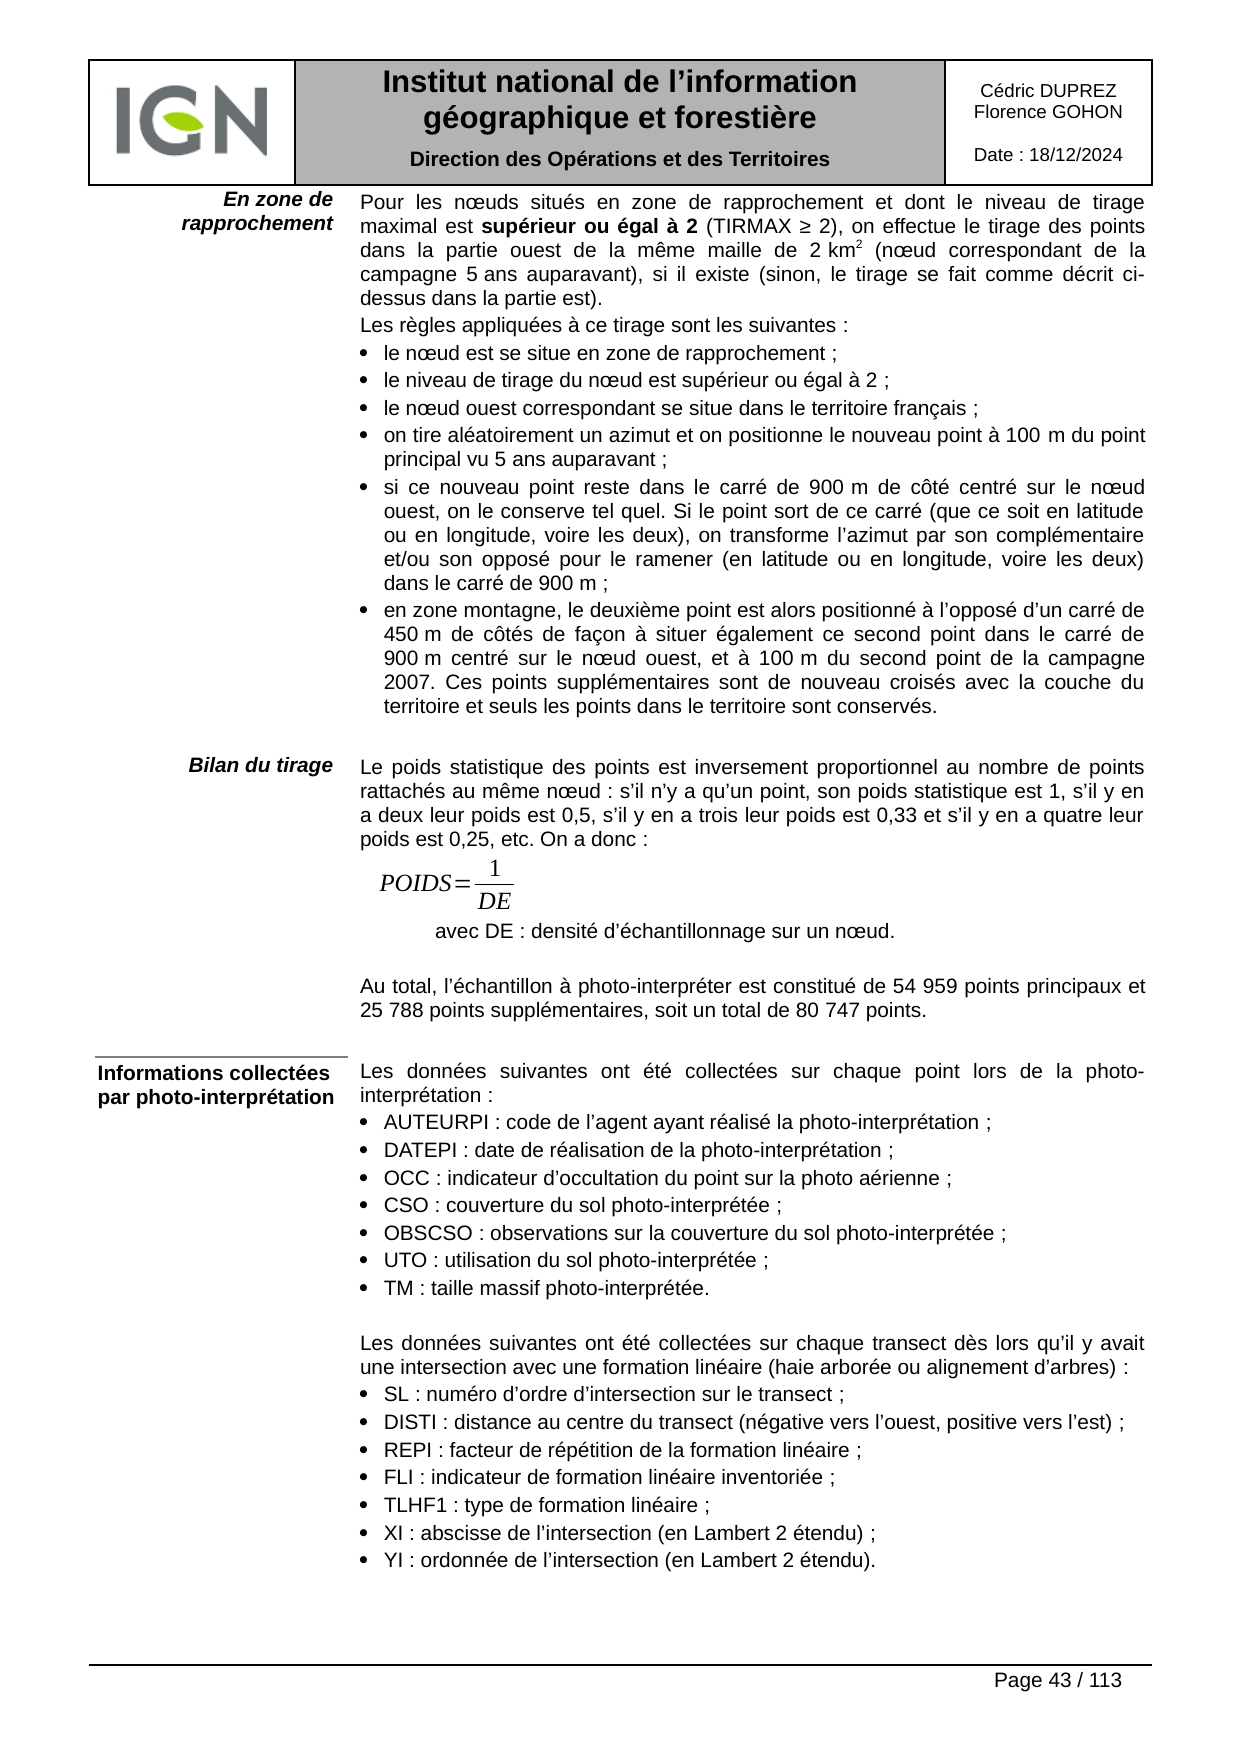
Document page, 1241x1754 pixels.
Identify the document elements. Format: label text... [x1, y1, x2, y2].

table_cell Pour les nœuds situés en zone de rapprochement et dont le niveau de tirage maximal est supérieur ou égal à 2 (TIRMAX ≥ 2), on effectue le tirage des points dans la partie ouest de la même maille de 2 km2 (nœud correspondant de la campagne 5 ans auparavant), si il existe (sinon, le tirage se fait comme décrit ci-dessus dans la partie est). Les règles appliquées à ce tirage sont les suivantes : le nœud est se situe en zone de rapprochement ; le niveau de tirage du nœud est supérieur ou égal à 2 ; le nœud ouest correspondant se situe dans le territoire français ; on tire aléatoirement un azimut et on positionne le nouveau point à 100 m du point principal vu 5 ans auparavant ; si ce nouveau point reste dans le carré de 900 m de côté centré sur le nœud ouest, on le conserve tel quel. Si le point sort de ce carré (que ce soit en latitude ou en longitude, voire les deux), on transforme l’azimut par son complémentaire et/ou son opposé pour le ramener (en latitude ou en longitude, voire les deux) dans le carré de 900 m ; en zone montagne, le deuxième point est alors positionné à l’opposé d’un carré de 450 m de côtés de façon à situer également ce second point dans le carré de 900 m centré sur le nœud ouest, et à 100 m du second point de la campagne 2007. Ces points supplémentaires sont de nouveau croisés avec la couche du territoire et seuls les points dans le territoire sont conservés. [354, 186, 1152, 752]
picture [91, 62, 293, 180]
table_cell Informations collectées par photo-interprétation [89, 1055, 354, 1633]
table_cell Bilan du tirage [89, 752, 354, 1055]
table_cell Le poids statistique des points est inversement proportionnel au nombre de points rattachés au même nœud : s’il n’y a qu’un point, son poids statistique est 1, s’il y en a deux leur poids est 0,5, s’il y en a trois leur poids est 0,33 et s’il y en a quatre leur poids est 0,25, etc. On a donc : avec DE : densité d’échantillonnage sur un nœud. Au total, l’échantillon à photo-interpréter est constitué de 54 959 points principaux et 25 788 points supplémentaires, soit un total de 80 747 points. [354, 752, 1152, 1055]
table_cell En zone de rapprochement [89, 186, 354, 752]
table_cell Les données suivantes ont été collectées sur chaque point lors de la photo-interprétation : AUTEURPI : code de l’agent ayant réalisé la photo-interprétation ; DATEPI : date de réalisation de la photo-interprétation ; OCC : indicateur d’occultation du point sur la photo aérienne ; CSO : couverture du sol photo-interprétée ; OBSCSO : observations sur la couverture du sol photo-interprétée ; UTO : utilisation du sol photo-interprétée ; TM : taille massif photo-interprétée. Les données suivantes ont été collectées sur chaque transect dès lors qu’il y avait une intersection avec une formation linéaire (haie arborée ou alignement d’arbres) : SL : numéro d’ordre d’intersection sur le transect ; DISTI : distance au centre du transect (négative vers l’ouest, positive vers l’est) ; REPI : facteur de répétition de la formation linéaire ; FLI : indicateur de formation linéaire inventoriée ; TLHF1 : type de formation linéaire ; XI : abscisse de l’intersection (en Lambert 2 étendu) ; YI : ordonnée de l’intersection (en Lambert 2 étendu). [354, 1055, 1152, 1633]
